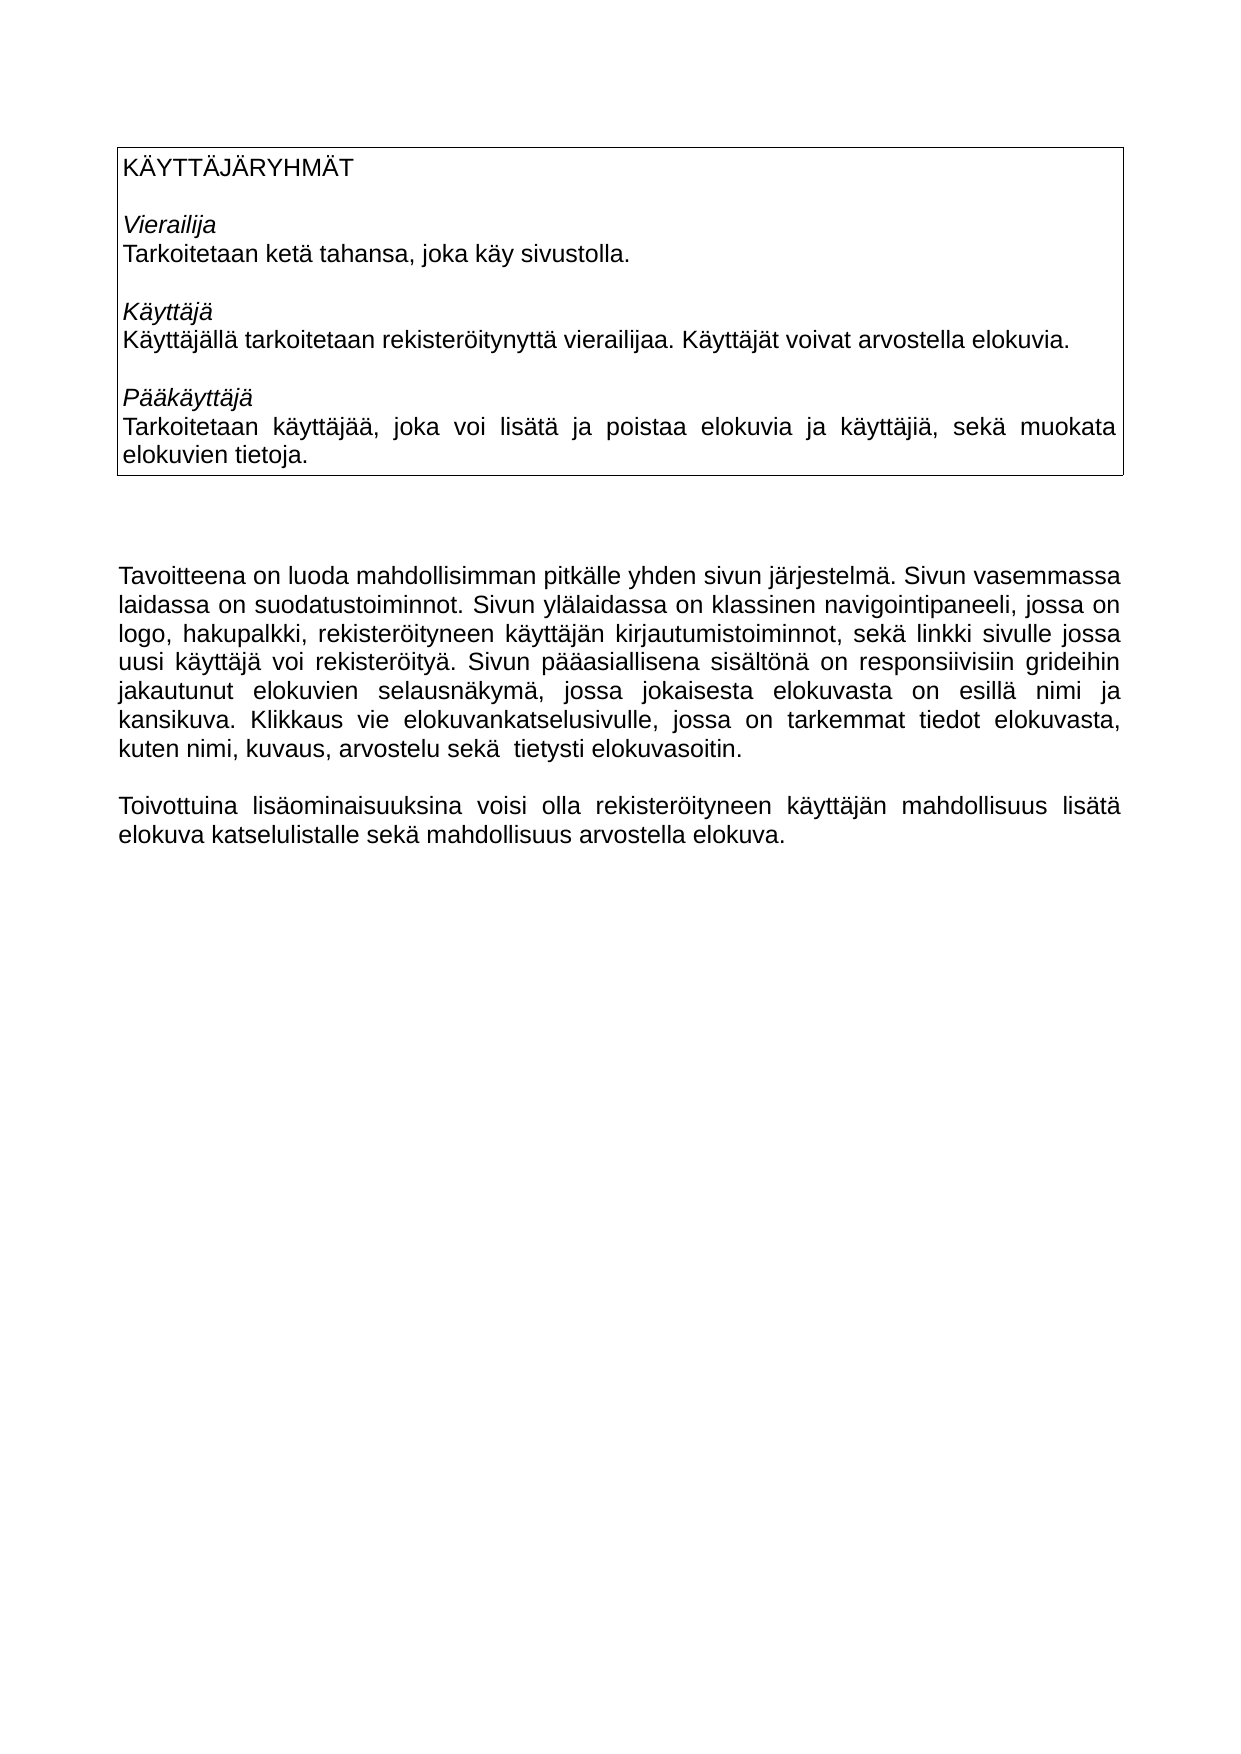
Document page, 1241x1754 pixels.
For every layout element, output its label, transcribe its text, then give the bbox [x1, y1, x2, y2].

table_header KÄYTTÄJÄRYHMÄT Vierailija Tarkoitetaan ketä tahansa, joka käy sivustolla. Käyttäjä Käyttäjällä tarkoitetaan rekisteröitynyttä vierailijaa. Käyttäjät voivat arvostella elokuvia. Pääkäyttäjä Tarkoitetaan käyttäjää, joka voi lisätä ja poistaa elokuvia ja käyttäjiä, sekä muokata elokuvien tietoja. [118, 148, 1123, 475]
text Tavoitteena on luoda mahdollisimman pitkälle yhden sivun järjestelmä. Sivun vasemmassa laidassa on suodatustoiminnot. Sivun ylälaidassa on klassinen navigointipaneeli, jossa on logo, hakupalkki, rekisteröityneen käyttäjän kirjautumistoiminnot, sekä linkki sivulle jossa uusi käyttäjä voi rekisteröityä. Sivun pääasiallisena sisältönä on responsiivisiin grideihin jakautunut elokuvien selausnäkymä, jossa jokaisesta elokuvasta on esillä nimi ja kansikuva. Klikkaus vie elokuvankatselusivulle, jossa on tarkemmat tiedot elokuvasta, kuten nimi, kuvaus, arvostelu sekä tietysti elokuvasoitin. [118, 561, 1122, 762]
text Toivottuina lisäominaisuuksina voisi olla rekisteröityneen käyttäjän mahdollisuus lisätä elokuva katselulistalle sekä mahdollisuus arvostella elokuva. [118, 791, 1122, 848]
